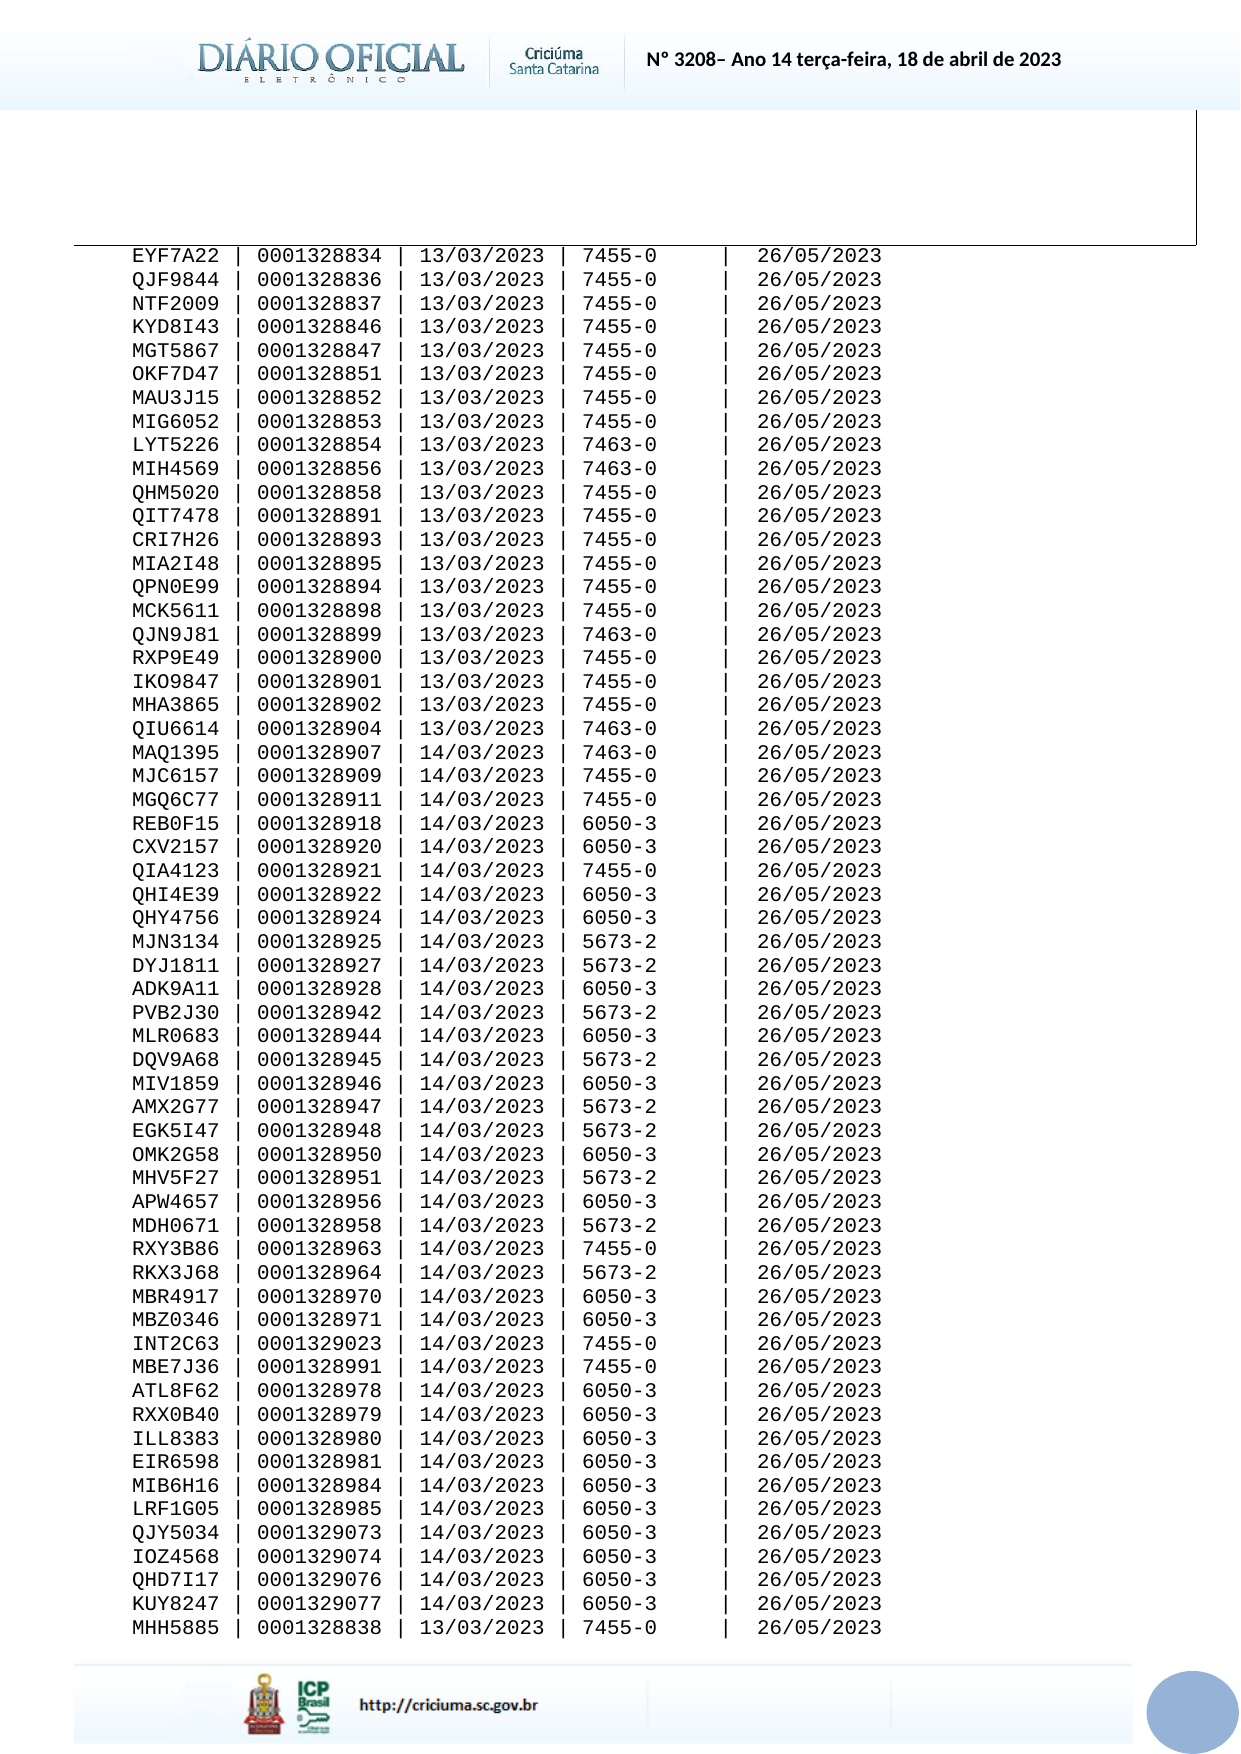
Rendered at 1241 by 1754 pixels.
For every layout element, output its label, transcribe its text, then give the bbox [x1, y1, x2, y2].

text QJY5034 | 0001329073 | 14/03/2023 | 6050-3 | 26/05/2023 [44, 1522, 1196, 1546]
text IOZ4568 | 0001329074 | 14/03/2023 | 6050-3 | 26/05/2023 [44, 1546, 1196, 1569]
text RXX0B40 | 0001328979 | 14/03/2023 | 6050-3 | 26/05/2023 [44, 1404, 1196, 1427]
text QJF9844 | 0001328836 | 13/03/2023 | 7455-0 | 26/05/2023 [44, 269, 1196, 292]
text REB0F15 | 0001328918 | 14/03/2023 | 6050-3 | 26/05/2023 [44, 813, 1196, 836]
text MBZ0346 | 0001328971 | 14/03/2023 | 6050-3 | 26/05/2023 [44, 1309, 1196, 1333]
text ILL8383 | 0001328980 | 14/03/2023 | 6050-3 | 26/05/2023 [44, 1427, 1196, 1451]
text EIR6598 | 0001328981 | 14/03/2023 | 6050-3 | 26/05/2023 [44, 1451, 1196, 1475]
text QHY4756 | 0001328924 | 14/03/2023 | 6050-3 | 26/05/2023 [44, 907, 1196, 931]
text MJC6157 | 0001328909 | 14/03/2023 | 7455-0 | 26/05/2023 [44, 765, 1196, 789]
text KYD8I43 | 0001328846 | 13/03/2023 | 7455-0 | 26/05/2023 [44, 316, 1196, 340]
text MJN3134 | 0001328925 | 14/03/2023 | 5673-2 | 26/05/2023 [44, 931, 1196, 954]
text OKF7D47 | 0001328851 | 13/03/2023 | 7455-0 | 26/05/2023 [44, 363, 1196, 387]
text IKO9847 | 0001328901 | 13/03/2023 | 7455-0 | 26/05/2023 [44, 671, 1196, 694]
text PVB2J30 | 0001328942 | 14/03/2023 | 5673-2 | 26/05/2023 [44, 1002, 1196, 1026]
text MHA3865 | 0001328902 | 13/03/2023 | 7455-0 | 26/05/2023 [44, 694, 1196, 718]
text APW4657 | 0001328956 | 14/03/2023 | 6050-3 | 26/05/2023 [44, 1191, 1196, 1215]
text QIT7478 | 0001328891 | 13/03/2023 | 7455-0 | 26/05/2023 [44, 505, 1196, 529]
text MIA2I48 | 0001328895 | 13/03/2023 | 7455-0 | 26/05/2023 [44, 553, 1196, 576]
text QPN0E99 | 0001328894 | 13/03/2023 | 7455-0 | 26/05/2023 [44, 576, 1196, 600]
text INT2C63 | 0001329023 | 14/03/2023 | 7455-0 | 26/05/2023 [44, 1333, 1196, 1357]
text MIH4569 | 0001328856 | 13/03/2023 | 7463-0 | 26/05/2023 [44, 458, 1196, 482]
text MHV5F27 | 0001328951 | 14/03/2023 | 5673-2 | 26/05/2023 [44, 1167, 1196, 1191]
text MCK5611 | 0001328898 | 13/03/2023 | 7455-0 | 26/05/2023 [44, 600, 1196, 623]
text CXV2157 | 0001328920 | 14/03/2023 | 6050-3 | 26/05/2023 [44, 836, 1196, 860]
text ATL8F62 | 0001328978 | 14/03/2023 | 6050-3 | 26/05/2023 [44, 1380, 1196, 1404]
text QHD7I17 | 0001329076 | 14/03/2023 | 6050-3 | 26/05/2023 [44, 1569, 1196, 1593]
text MGT5867 | 0001328847 | 13/03/2023 | 7455-0 | 26/05/2023 [44, 340, 1196, 363]
text MIV1859 | 0001328946 | 14/03/2023 | 6050-3 | 26/05/2023 [44, 1073, 1196, 1096]
text CRI7H26 | 0001328893 | 13/03/2023 | 7455-0 | 26/05/2023 [44, 529, 1196, 553]
text DYJ1811 | 0001328927 | 14/03/2023 | 5673-2 | 26/05/2023 [44, 954, 1196, 978]
text MAU3J15 | 0001328852 | 13/03/2023 | 7455-0 | 26/05/2023 [44, 387, 1196, 411]
text MLR0683 | 0001328944 | 14/03/2023 | 6050-3 | 26/05/2023 [44, 1026, 1196, 1049]
text MBR4917 | 0001328970 | 14/03/2023 | 6050-3 | 26/05/2023 [44, 1286, 1196, 1309]
text ADK9A11 | 0001328928 | 14/03/2023 | 6050-3 | 26/05/2023 [44, 978, 1196, 1002]
text MAQ1395 | 0001328907 | 14/03/2023 | 7463-0 | 26/05/2023 [44, 742, 1196, 765]
text MHH5885 | 0001328838 | 13/03/2023 | 7455-0 | 26/05/2023 [44, 1617, 1196, 1640]
text QHI4E39 | 0001328922 | 14/03/2023 | 6050-3 | 26/05/2023 [44, 884, 1196, 907]
text QIA4123 | 0001328921 | 14/03/2023 | 7455-0 | 26/05/2023 [44, 860, 1196, 884]
text LRF1G05 | 0001328985 | 14/03/2023 | 6050-3 | 26/05/2023 [44, 1498, 1196, 1522]
text RXY3B86 | 0001328963 | 14/03/2023 | 7455-0 | 26/05/2023 [44, 1238, 1196, 1262]
text OMK2G58 | 0001328950 | 14/03/2023 | 6050-3 | 26/05/2023 [44, 1144, 1196, 1167]
text DQV9A68 | 0001328945 | 14/03/2023 | 5673-2 | 26/05/2023 [44, 1049, 1196, 1073]
text QJN9J81 | 0001328899 | 13/03/2023 | 7463-0 | 26/05/2023 [44, 623, 1196, 647]
text RKX3J68 | 0001328964 | 14/03/2023 | 5673-2 | 26/05/2023 [44, 1262, 1196, 1286]
text QIU6614 | 0001328904 | 13/03/2023 | 7463-0 | 26/05/2023 [44, 718, 1196, 742]
text MBE7J36 | 0001328991 | 14/03/2023 | 7455-0 | 26/05/2023 [44, 1357, 1196, 1380]
text KUY8247 | 0001329077 | 14/03/2023 | 6050-3 | 26/05/2023 [44, 1593, 1196, 1617]
text MIB6H16 | 0001328984 | 14/03/2023 | 6050-3 | 26/05/2023 [44, 1475, 1196, 1498]
text NTF2009 | 0001328837 | 13/03/2023 | 7455-0 | 26/05/2023 [44, 292, 1196, 316]
text MGQ6C77 | 0001328911 | 14/03/2023 | 7455-0 | 26/05/2023 [44, 789, 1196, 813]
text QHM5020 | 0001328858 | 13/03/2023 | 7455-0 | 26/05/2023 [44, 482, 1196, 505]
text RXP9E49 | 0001328900 | 13/03/2023 | 7455-0 | 26/05/2023 [44, 647, 1196, 671]
text LYT5226 | 0001328854 | 13/03/2023 | 7463-0 | 26/05/2023 [44, 434, 1196, 458]
text MDH0671 | 0001328958 | 14/03/2023 | 5673-2 | 26/05/2023 [44, 1215, 1196, 1238]
text EYF7A22 | 0001328834 | 13/03/2023 | 7455-0 | 26/05/2023 [44, 245, 1196, 269]
text AMX2G77 | 0001328947 | 14/03/2023 | 5673-2 | 26/05/2023 [44, 1096, 1196, 1120]
text MIG6052 | 0001328853 | 13/03/2023 | 7455-0 | 26/05/2023 [44, 411, 1196, 434]
text EGK5I47 | 0001328948 | 14/03/2023 | 5673-2 | 26/05/2023 [44, 1120, 1196, 1144]
